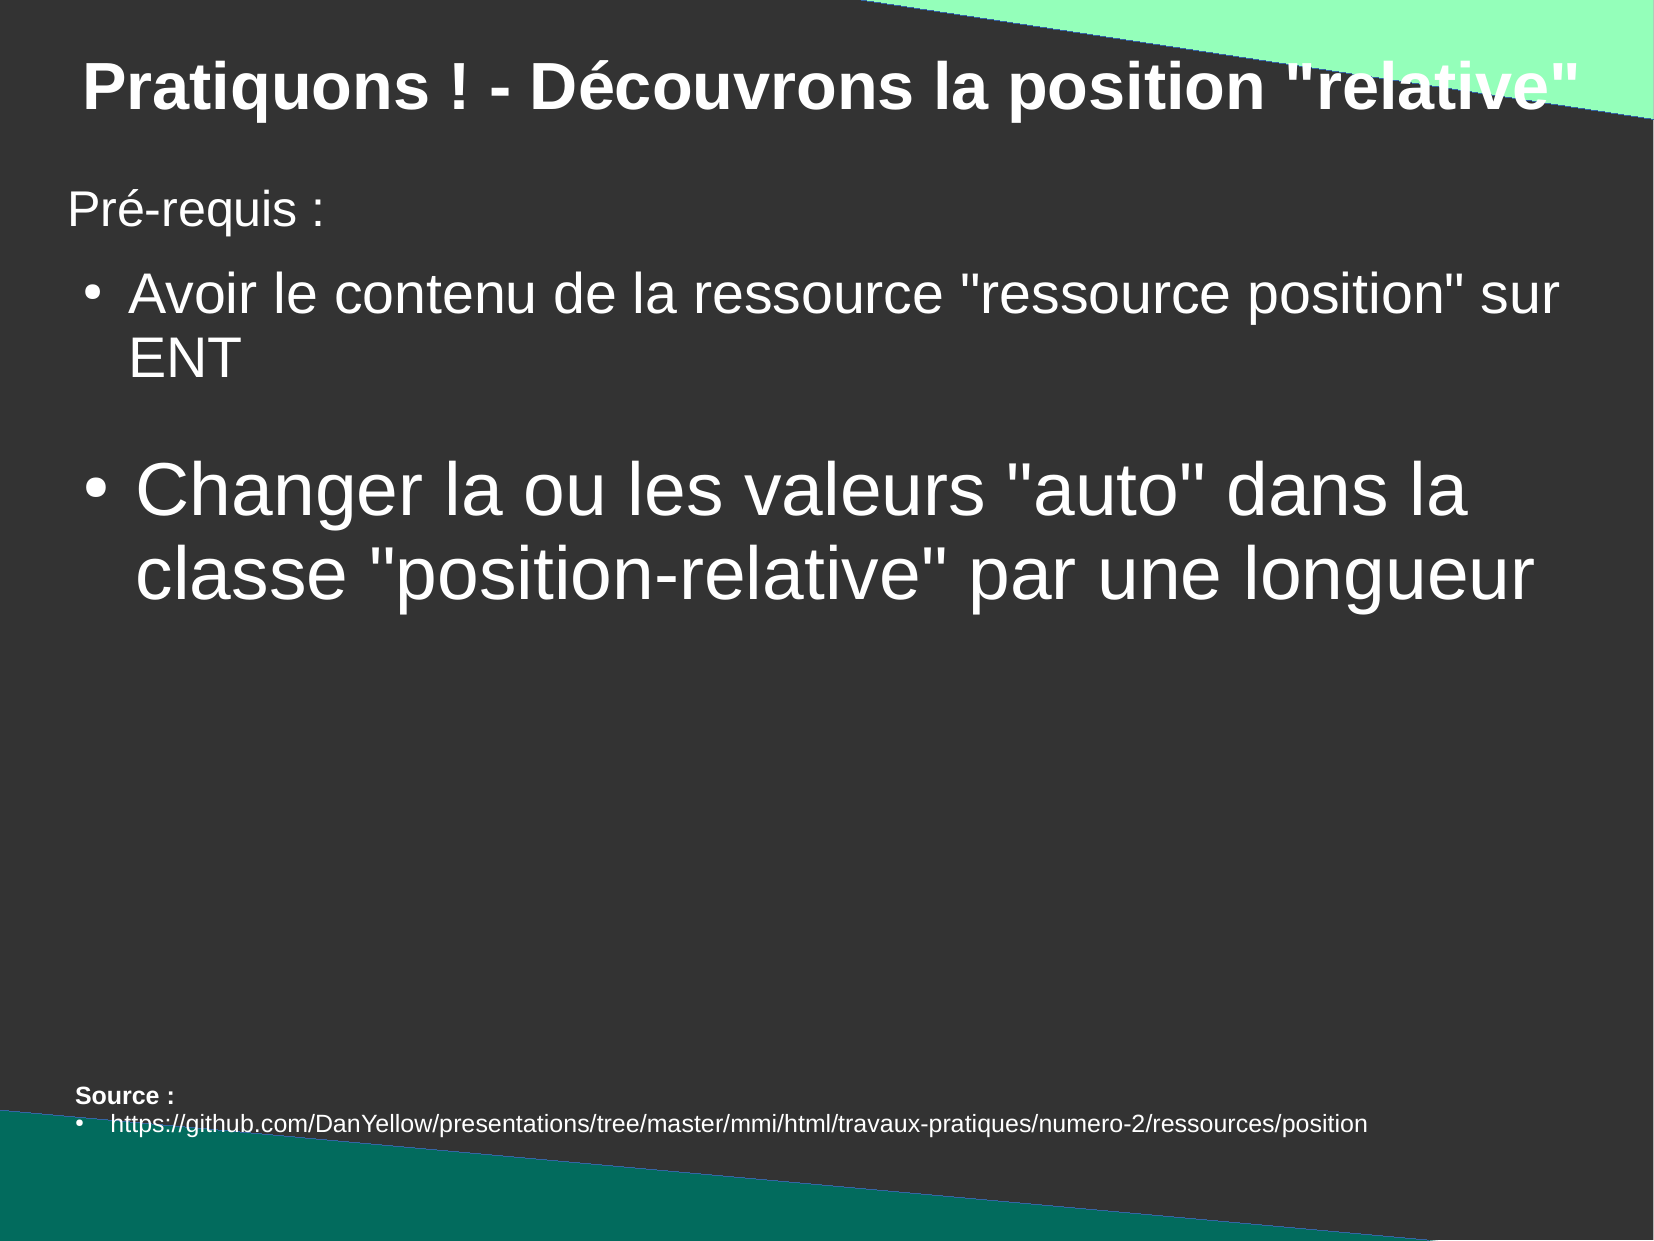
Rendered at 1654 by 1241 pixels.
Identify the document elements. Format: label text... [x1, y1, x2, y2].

text_box [861, 0, 1654, 120]
text_box Source : https://github.com/DanYellow/presentations/tree/master/mmi/html/travaux-pratiques/numero-2/ressources/position [60, 1074, 1546, 1217]
list Changer la ou les valeurs "auto" dans la classe "position-relative" par une longueur [64, 447, 1589, 626]
list Pré-requis : Avoir le contenu de la ressource "ressource position" sur ENT [67, 180, 1607, 390]
title Pratiquons ! - Découvrons la position "relative" [82, 49, 1607, 180]
